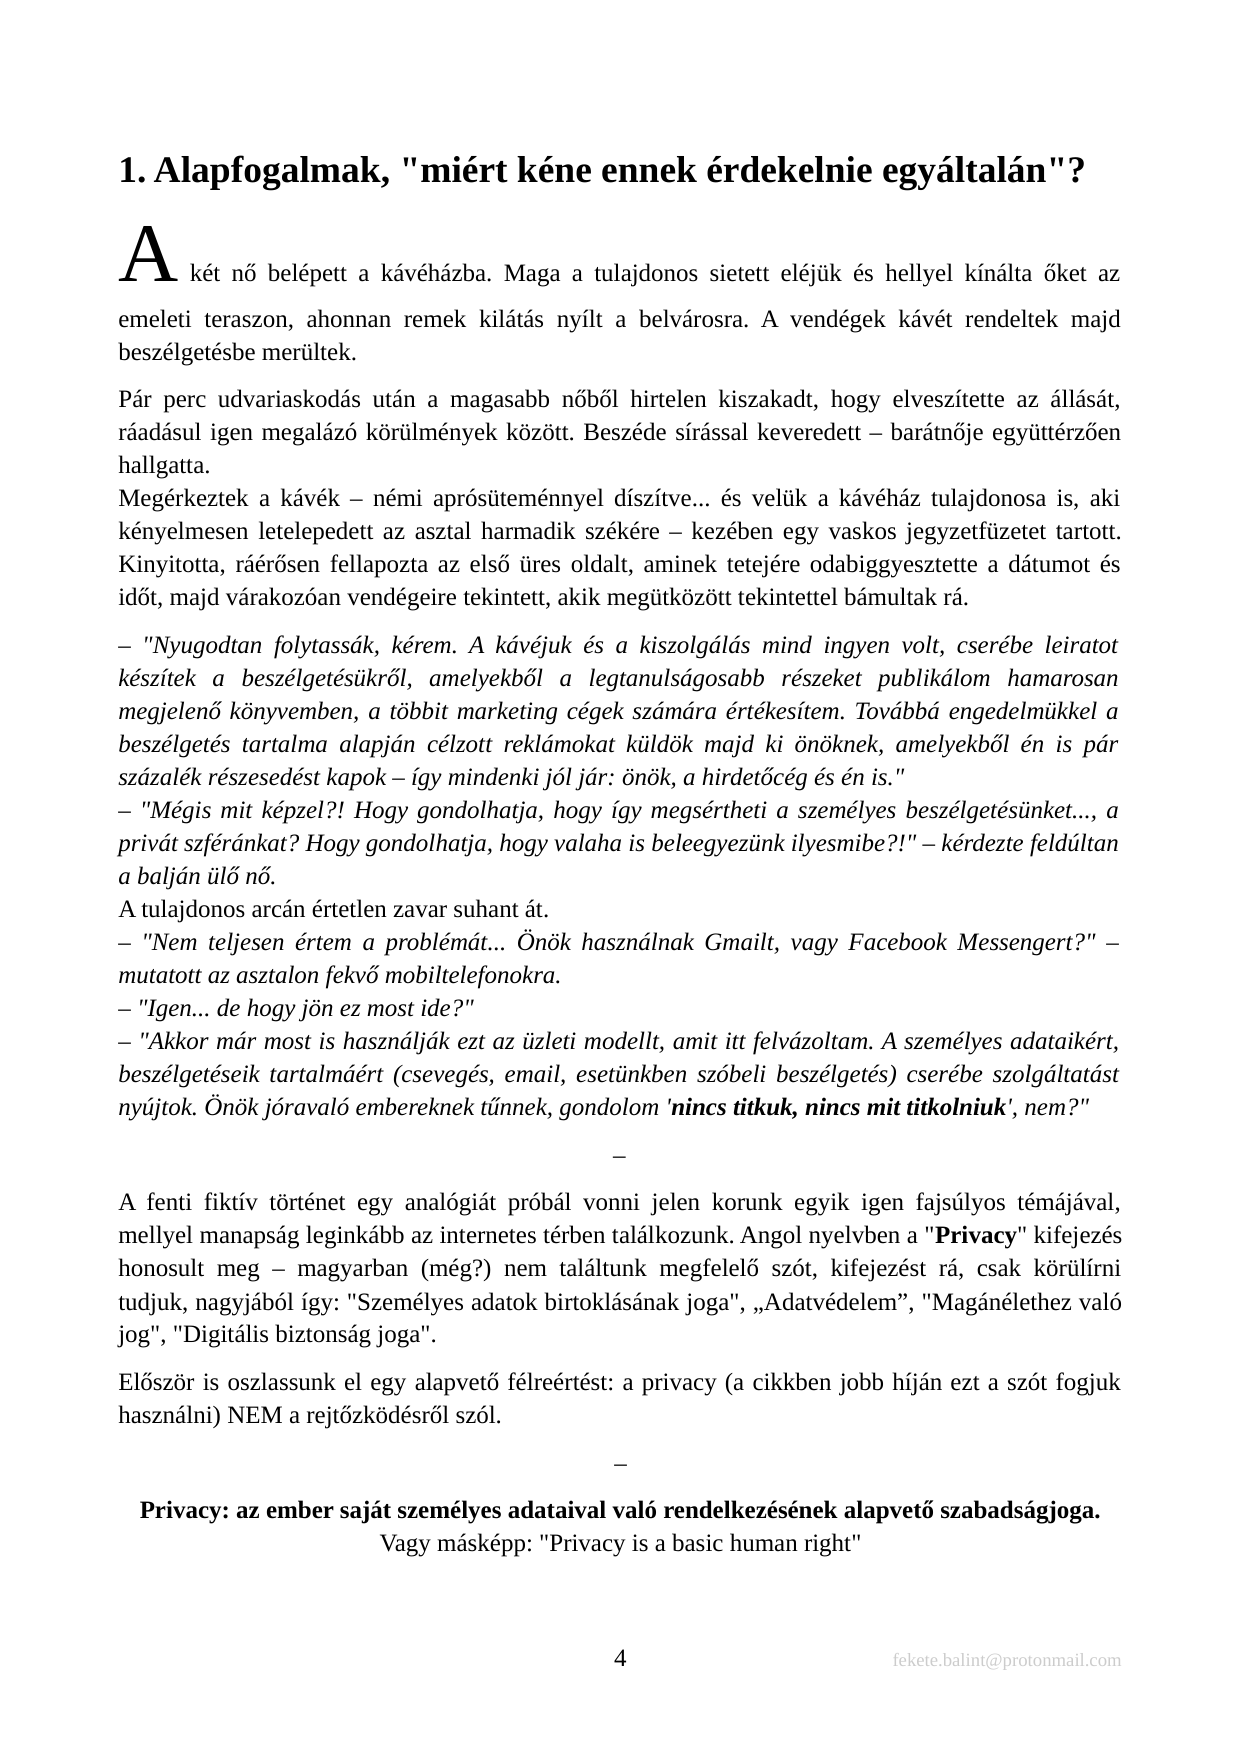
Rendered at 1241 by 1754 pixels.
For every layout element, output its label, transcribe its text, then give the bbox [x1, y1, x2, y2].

text – [118, 1448, 1122, 1477]
text A fenti fiktív történet egy analógiát próbál vonni jelen korunk egyik igen fajsúlyos témájával, mellyel manapság leginkább az internetes térben találkozunk. Angol nyelvben a "Privacy" kifejezés honosult meg – magyarban (még?) nem találtunk megfelelő szót, kifejezést rá, csak körülírni tudjuk, nagyjából így: "Személyes adatok birtoklásának joga", „Adatvédelem”, "Magánélethez való jog", "Digitális biztonság joga". [118, 1187, 1122, 1348]
text – "Igen... de hogy jön ez most ide?" [118, 993, 1122, 1022]
text – "Nyugodtan folytassák, kérem. A kávéjuk és a kiszolgálás mind ingyen volt, cserébe leiratot készítek a beszélgetésükről, amelyekből a legtanulságosabb részeket publikálom hamarosan megjelenő könyvemben, a többit marketing cégek számára értékesítem. Továbbá engedelmükkel a beszélgetés tartalma alapján célzott reklámokat küldök majd ki önöknek, amelyekből én is pár százalék részesedést kapok – így mindenki jól jár: önök, a hirdetőcég és én is." [118, 630, 1122, 791]
text – [118, 1140, 1122, 1169]
text A tulajdonos arcán értetlen zavar suhant át. [118, 894, 1122, 923]
text – "Nem teljesen értem a problémát... Önök használnak Gmailt, vagy Facebook Messengert?" – mutatott az asztalon fekvő mobiltelefonokra. [118, 927, 1122, 989]
text Először is oszlassunk el egy alapvető félreértést: a privacy (a cikkben jobb híján ezt a szót fogjuk használni) NEM a rejtőzködésről szól. [118, 1367, 1122, 1429]
text Privacy: az ember saját személyes adataival való rendelkezésének alapvető szabadságjoga. Vagy másképp: "Privacy is a basic human right" [118, 1495, 1122, 1557]
text – "Akkor már most is használják ezt az üzleti modellt, amit itt felvázoltam. A személyes adataikért, beszélgetéseik tartalmáért (csevegés, email, esetünkben szóbeli beszélgetés) cserébe szolgáltatást nyújtok. Önök jóravaló embereknek tűnnek, gondolom 'nincs titkuk, nincs mit titkolniuk', nem?" [118, 1026, 1122, 1121]
text – "Mégis mit képzel?! Hogy gondolhatja, hogy így megsértheti a személyes beszélgetésünket..., a privát szféránkat? Hogy gondolhatja, hogy valaha is beleegyezünk ilyesmibe?!" – kérdezte feldúltan a balján ülő nő. [118, 795, 1122, 890]
text A két nő belépett a kávéházba. Maga a tulajdonos sietett eléjük és hellyel kínálta őket az emeleti teraszon, ahonnan remek kilátás nyílt a belvárosra. A vendégek kávét rendeltek majd beszélgetésbe merültek. [118, 203, 1122, 365]
text Pár perc udvariaskodás után a magasabb nőből hirtelen kiszakadt, hogy elveszítette az állását, ráadásul igen megalázó körülmények között. Beszéde sírással keveredett – barátnője együttérzően hallgatta. Megérkeztek a kávék – némi aprósüteménnyel díszítve... és velük a kávéház tulajdonosa is, aki kényelmesen letelepedett az asztal harmadik székére – kezében egy vaskos jegyzetfüzetet tartott. Kinyitotta, ráérősen fellapozta az első üres oldalt, aminek tetejére odabiggyesztette a dátumot és időt, majd várakozóan vendégeire tekintett, akik megütközött tekintettel bámultak rá. [118, 384, 1122, 611]
subtitle 1. Alapfogalmak, "miért kéne ennek érdekelnie egyáltalán"? [118, 148, 1122, 191]
